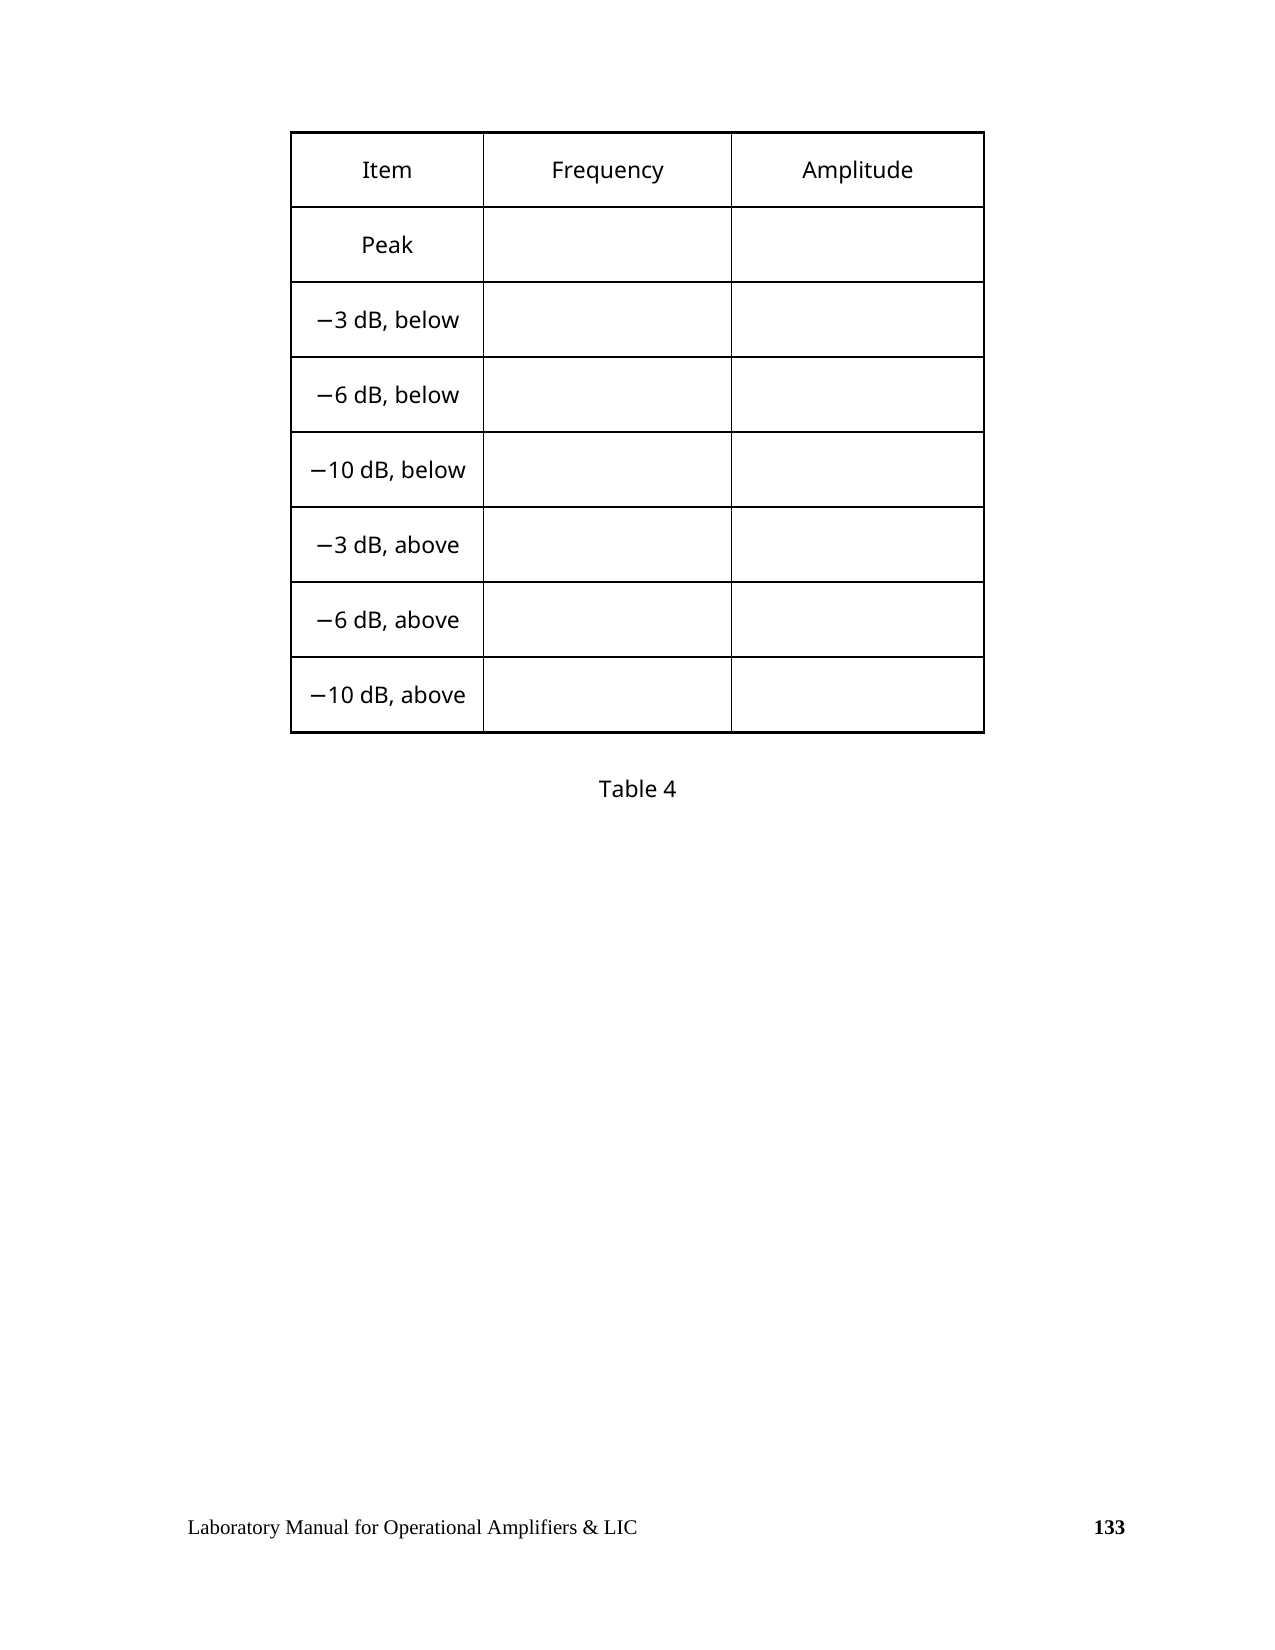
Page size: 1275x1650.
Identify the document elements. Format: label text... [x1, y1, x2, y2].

table_cell −10 dB, below [292, 433, 483, 506]
table_cell [484, 658, 731, 731]
table_cell Peak [292, 208, 483, 281]
table_cell [732, 283, 983, 356]
table_cell [732, 658, 983, 731]
table_cell [484, 508, 731, 581]
table_cell −6 dB, below [292, 358, 483, 431]
table_cell [484, 358, 731, 431]
table_cell [732, 358, 983, 431]
table_cell [484, 583, 731, 656]
table_header Frequency [484, 134, 731, 206]
table_cell −3 dB, above [292, 508, 483, 581]
table_cell −10 dB, above [292, 658, 483, 731]
table_header Item [292, 134, 483, 206]
table_cell [484, 433, 731, 506]
table_header Amplitude [732, 134, 983, 206]
subtitle Table 4 [150, 773, 1125, 804]
table_cell [484, 283, 731, 356]
table_cell [732, 583, 983, 656]
table_cell −6 dB, above [292, 583, 483, 656]
table_cell [732, 508, 983, 581]
table_cell [484, 208, 731, 281]
table_cell −3 dB, below [292, 283, 483, 356]
table_cell [732, 433, 983, 506]
table_cell [732, 208, 983, 281]
